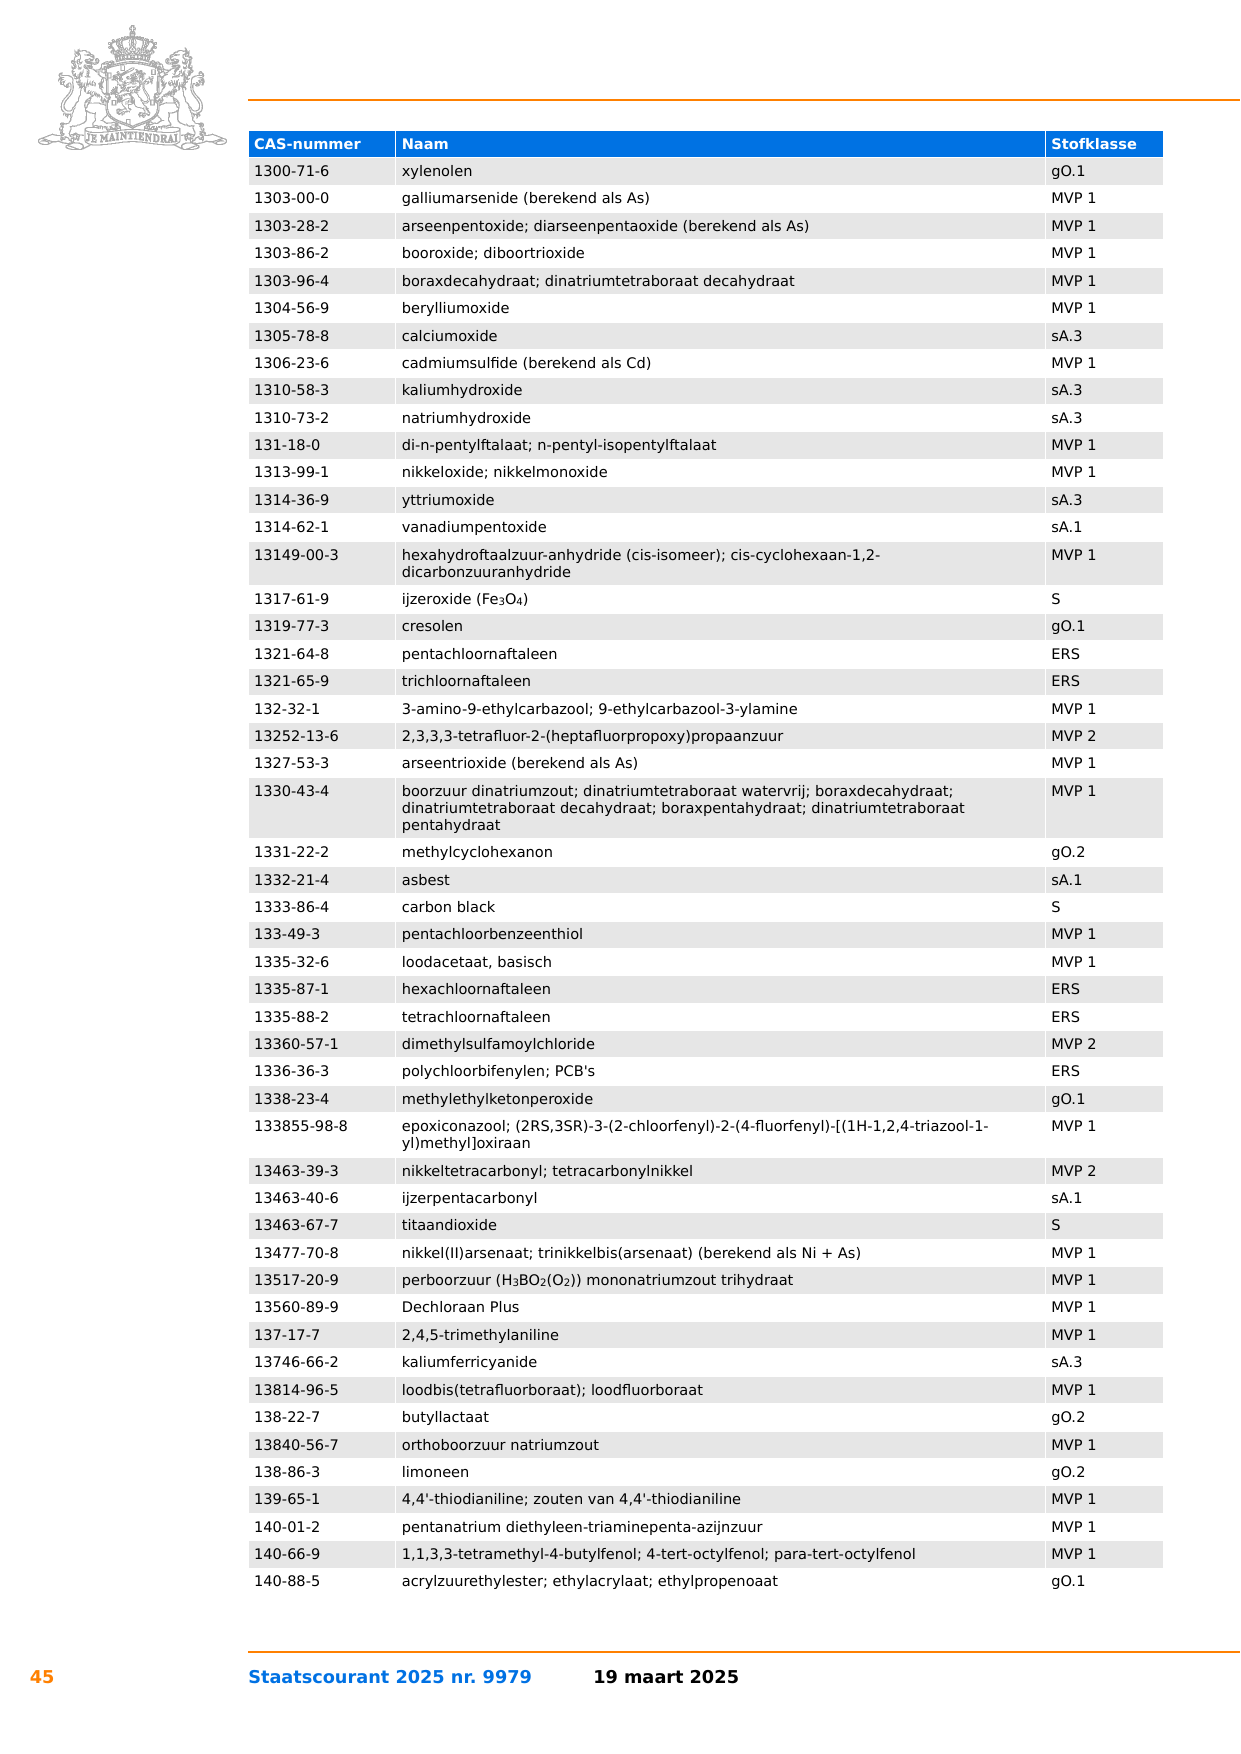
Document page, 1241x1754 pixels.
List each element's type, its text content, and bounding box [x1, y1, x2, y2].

table_cell 1314-36-9 [249, 487, 395, 513]
table_cell loodacetaat, basisch [396, 949, 1045, 975]
table_cell MVP 2 [1046, 723, 1163, 749]
table_cell carbon black [396, 894, 1045, 921]
table_cell MVP 1 [1046, 1432, 1163, 1458]
table_cell 1335-32-6 [249, 949, 395, 975]
table_cell MVP 1 [1046, 241, 1163, 267]
table_cell 13840-56-7 [249, 1432, 395, 1458]
table_cell ERS [1046, 669, 1163, 695]
table_cell 131-18-0 [249, 432, 395, 459]
table_cell MVP 2 [1046, 1031, 1163, 1057]
table_cell MVP 1 [1046, 213, 1163, 239]
table_cell 1306-23-6 [249, 350, 395, 376]
table_cell yttriumoxide [396, 487, 1045, 513]
table_cell cadmiumsulfide (berekend als Cd) [396, 350, 1045, 376]
table_cell 139-65-1 [249, 1486, 395, 1513]
table_cell MVP 1 [1046, 268, 1163, 294]
table_cell MVP 1 [1046, 696, 1163, 722]
table_cell hexachloornaftaleen [396, 976, 1045, 1003]
table_cell 1300-71-6 [249, 158, 395, 185]
table_cell nikkeltetracarbonyl; tetracarbonylnikkel [396, 1158, 1045, 1184]
table_cell nikkeloxide; nikkelmonoxide [396, 460, 1045, 486]
table_cell 1336-36-3 [249, 1059, 395, 1085]
table_cell 1338-23-4 [249, 1086, 395, 1112]
table_cell MVP 1 [1046, 1486, 1163, 1513]
table_cell gO.1 [1046, 158, 1163, 185]
table_cell MVP 1 [1046, 1113, 1163, 1157]
table_cell ERS [1046, 1004, 1163, 1030]
table_cell vanadiumpentoxide [396, 515, 1045, 541]
table_cell MVP 1 [1046, 1322, 1163, 1348]
table_cell 13814-96-5 [249, 1377, 395, 1403]
table_cell sA.1 [1046, 867, 1163, 893]
table_cell 2,3,3,3-tetrafluor-2-(heptafluorpropoxy)propaanzuur [396, 723, 1045, 749]
table_cell boorzuur dinatriumzout; dinatriumtetraboraat watervrij; boraxdecahydraat; dinatriumtetraboraat decahydraat; boraxpentahydraat; dinatriumtetraboraat pentahydraat [396, 778, 1045, 838]
table_cell gO.1 [1046, 614, 1163, 640]
table_cell 1333-86-4 [249, 894, 395, 921]
table_cell 1330-43-4 [249, 778, 395, 838]
table_cell 1310-58-3 [249, 378, 395, 404]
table_cell 138-22-7 [249, 1404, 395, 1431]
table_cell MVP 1 [1046, 751, 1163, 777]
table_cell arseenpentoxide; diarseenpentaoxide (berekend als As) [396, 213, 1045, 239]
table_cell calciumoxide [396, 323, 1045, 349]
table_cell ERS [1046, 976, 1163, 1003]
table_cell boraxdecahydraat; dinatriumtetraboraat decahydraat [396, 268, 1045, 294]
table_cell cresolen [396, 614, 1045, 640]
table_cell polychloorbifenylen; PCB's [396, 1059, 1045, 1085]
table_cell 132-32-1 [249, 696, 395, 722]
table_cell MVP 1 [1046, 1541, 1163, 1568]
table_cell pentachloornaftaleen [396, 641, 1045, 667]
table_cell ERS [1046, 641, 1163, 667]
table_cell 1313-99-1 [249, 460, 395, 486]
table_cell 13149-00-3 [249, 542, 395, 585]
table_cell 1303-00-0 [249, 186, 395, 212]
table_cell MVP 1 [1046, 295, 1163, 322]
table_cell Dechloraan Plus [396, 1295, 1045, 1321]
table_cell acrylzuurethylester; ethylacrylaat; ethylpropenoaat [396, 1569, 1045, 1595]
table_cell dimethylsulfamoylchloride [396, 1031, 1045, 1057]
table_cell sA.1 [1046, 515, 1163, 541]
table_cell xylenolen [396, 158, 1045, 185]
table_cell sA.3 [1046, 323, 1163, 349]
table_cell 1332-21-4 [249, 867, 395, 893]
table_cell hexahydroftaalzuur-anhydride (cis-isomeer); cis-cyclohexaan-1,2-dicarbonzuuranhydride [396, 542, 1045, 585]
table_cell titaandioxide [396, 1213, 1045, 1239]
table_cell 137-17-7 [249, 1322, 395, 1348]
table_cell asbest [396, 867, 1045, 893]
table_cell MVP 1 [1046, 922, 1163, 948]
table_cell MVP 1 [1046, 1267, 1163, 1294]
table_cell MVP 1 [1046, 1240, 1163, 1266]
table_cell methylethylketonperoxide [396, 1086, 1045, 1112]
table_cell 2,4,5-trimethylaniline [396, 1322, 1045, 1348]
table_cell MVP 2 [1046, 1158, 1163, 1184]
table_cell S [1046, 894, 1163, 921]
table_cell tetrachloornaftaleen [396, 1004, 1045, 1030]
table_cell S [1046, 586, 1163, 613]
table_cell pentachloorbenzeenthiol [396, 922, 1045, 948]
table_cell 1303-96-4 [249, 268, 395, 294]
table_cell 1314-62-1 [249, 515, 395, 541]
table_cell MVP 1 [1046, 949, 1163, 975]
table_cell booroxide; diboortrioxide [396, 241, 1045, 267]
table_cell gO.2 [1046, 1459, 1163, 1485]
table_cell limoneen [396, 1459, 1045, 1485]
table_cell 1321-64-8 [249, 641, 395, 667]
table_cell MVP 1 [1046, 1295, 1163, 1321]
table_cell MVP 1 [1046, 778, 1163, 838]
table_header Stofklasse [1046, 131, 1163, 157]
table_cell 133855-98-8 [249, 1113, 395, 1157]
table_cell 1327-53-3 [249, 751, 395, 777]
table_cell gO.1 [1046, 1086, 1163, 1112]
table_cell perboorzuur (H3BO2(O2)) mononatriumzout trihydraat [396, 1267, 1045, 1294]
table_cell 133-49-3 [249, 922, 395, 948]
table_cell 13746-66-2 [249, 1350, 395, 1376]
table_cell loodbis(tetrafluorboraat); loodfluorboraat [396, 1377, 1045, 1403]
table_cell MVP 1 [1046, 350, 1163, 376]
table_cell orthoboorzuur natriumzout [396, 1432, 1045, 1458]
table_cell S [1046, 1213, 1163, 1239]
table_cell gO.1 [1046, 1569, 1163, 1595]
table_cell epoxiconazool; (2RS,3SR)-3-(2-chloorfenyl)-2-(4-fluorfenyl)-[(1H-1,2,4-triazool-1-yl)methyl]oxiraan [396, 1113, 1045, 1157]
table_cell 140-88-5 [249, 1569, 395, 1595]
table_cell kaliumferricyanide [396, 1350, 1045, 1376]
table_cell 1319-77-3 [249, 614, 395, 640]
table_cell sA.3 [1046, 1350, 1163, 1376]
table_cell sA.1 [1046, 1185, 1163, 1211]
table_cell 13463-40-6 [249, 1185, 395, 1211]
table_cell MVP 1 [1046, 460, 1163, 486]
table_cell ijzeroxide (Fe3O4) [396, 586, 1045, 613]
table_cell butyllactaat [396, 1404, 1045, 1431]
table_cell 13560-89-9 [249, 1295, 395, 1321]
table_cell 140-01-2 [249, 1514, 395, 1540]
table_cell 1305-78-8 [249, 323, 395, 349]
table_cell 13252-13-6 [249, 723, 395, 749]
table_cell di-n-pentylftalaat; n-pentyl-isopentylftalaat [396, 432, 1045, 459]
table_cell arseentrioxide (berekend als As) [396, 751, 1045, 777]
table_cell methylcyclohexanon [396, 839, 1045, 866]
table_cell ERS [1046, 1059, 1163, 1085]
table_cell 1304-56-9 [249, 295, 395, 322]
table_cell natriumhydroxide [396, 405, 1045, 431]
table_cell MVP 1 [1046, 1514, 1163, 1540]
table_cell sA.3 [1046, 405, 1163, 431]
table_cell berylliumoxide [396, 295, 1045, 322]
table_cell 13463-67-7 [249, 1213, 395, 1239]
table_cell nikkel(II)arsenaat; trinikkelbis(arsenaat) (berekend als Ni + As) [396, 1240, 1045, 1266]
table_cell 13517-20-9 [249, 1267, 395, 1294]
table_cell 1331-22-2 [249, 839, 395, 866]
table_cell gO.2 [1046, 839, 1163, 866]
table_cell gO.2 [1046, 1404, 1163, 1431]
table_cell ijzerpentacarbonyl [396, 1185, 1045, 1211]
table_cell trichloornaftaleen [396, 669, 1045, 695]
table_cell 13477-70-8 [249, 1240, 395, 1266]
table_header CAS-nummer [249, 131, 395, 157]
table_cell MVP 1 [1046, 542, 1163, 585]
picture [38, 25, 227, 150]
table_cell 1321-65-9 [249, 669, 395, 695]
table_cell sA.3 [1046, 378, 1163, 404]
table_cell 1,1,3,3-tetramethyl-4-butylfenol; 4-tert-octylfenol; para-tert-octylfenol [396, 1541, 1045, 1568]
table_cell 13360-57-1 [249, 1031, 395, 1057]
table_cell 138-86-3 [249, 1459, 395, 1485]
table_cell 3-amino-9-ethylcarbazool; 9-ethylcarbazool-3-ylamine [396, 696, 1045, 722]
table_cell 1317-61-9 [249, 586, 395, 613]
table_cell 1303-86-2 [249, 241, 395, 267]
table_cell 1335-88-2 [249, 1004, 395, 1030]
table_cell kaliumhydroxide [396, 378, 1045, 404]
table_cell 13463-39-3 [249, 1158, 395, 1184]
table_header Naam [396, 131, 1045, 157]
table_cell 4,4'-thiodianiline; zouten van 4,4'-thiodianiline [396, 1486, 1045, 1513]
table_cell 1335-87-1 [249, 976, 395, 1003]
table_cell sA.3 [1046, 487, 1163, 513]
table_cell 140-66-9 [249, 1541, 395, 1568]
table_cell MVP 1 [1046, 432, 1163, 459]
table_cell pentanatrium diethyleen-triaminepenta-azijnzuur [396, 1514, 1045, 1540]
table_cell galliumarsenide (berekend als As) [396, 186, 1045, 212]
table_cell 1303-28-2 [249, 213, 395, 239]
table_cell MVP 1 [1046, 186, 1163, 212]
table_cell 1310-73-2 [249, 405, 395, 431]
table_cell MVP 1 [1046, 1377, 1163, 1403]
